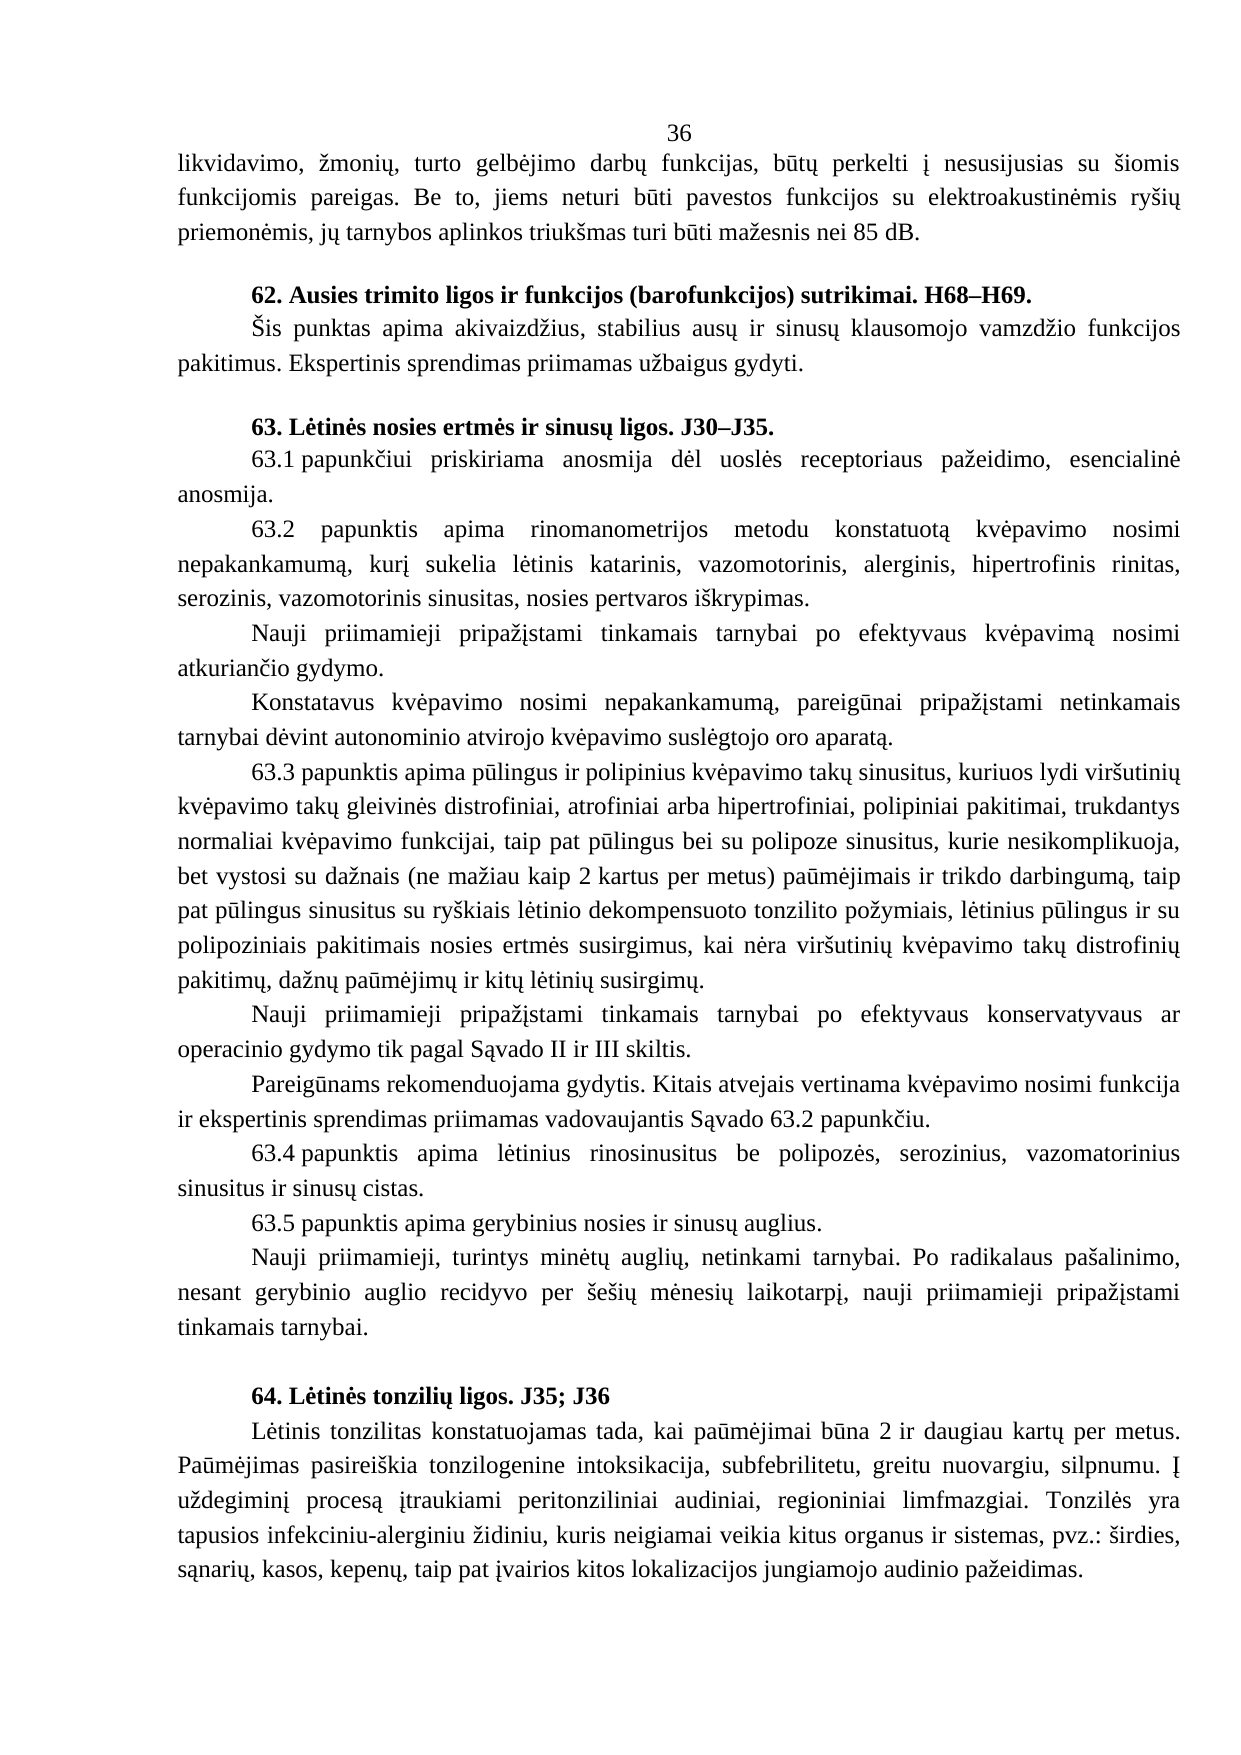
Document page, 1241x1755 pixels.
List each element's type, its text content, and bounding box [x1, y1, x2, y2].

text Nauji priimamieji pripažįstami tinkamais tarnybai po efektyvaus konservatyvaus ar operacinio gydymo tik pagal Sąvado II ir III skiltis. [177, 999, 1181, 1063]
text 62. Ausies trimito ligos ir funkcijos (barofunkcijos) sutrikimai. H68–H69. [177, 280, 1181, 309]
text 63.3 papunktis apima pūlingus ir polipinius kvėpavimo takų sinusitus, kuriuos lydi viršutinių kvėpavimo takų gleivinės distrofiniai, atrofiniai arba hipertrofiniai, polipiniai pakitimai, trukdantys normaliai kvėpavimo funkcijai, taip pat pūlingus bei su polipoze sinusitus, kurie nesikomplikuoja, bet vystosi su dažnais (ne mažiau kaip 2 kartus per metus) paūmėjimais ir trikdo darbingumą, taip pat pūlingus sinusitus su ryškiais lėtinio dekompensuoto tonzilito požymiais, lėtinius pūlingus ir su polipoziniais pakitimais nosies ertmės susirgimus, kai nėra viršutinių kvėpavimo takų distrofinių pakitimų, dažnų paūmėjimų ir kitų lėtinių susirgimų. [177, 757, 1181, 994]
text Šis punktas apima akivaizdžius, stabilius ausų ir sinusų klausomojo vamzdžio funkcijos pakitimus. Ekspertinis sprendimas priimamas užbaigus gydyti. [177, 313, 1181, 377]
text Nauji priimamieji pripažįstami tinkamais tarnybai po efektyvaus kvėpavimą nosimi atkuriančio gydymo. [177, 618, 1181, 681]
text 64. Lėtinės tonzilių ligos. J35; J36 [177, 1381, 1181, 1410]
text 63.2 papunktis apima rinomanometrijos metodu konstatuotą kvėpavimo nosimi nepakankamumą, kurį sukelia lėtinis katarinis, vazomotorinis, alerginis, hipertrofinis rinitas, serozinis, vazomotorinis sinusitas, nosies pertvaros iškrypimas. [177, 514, 1181, 612]
text 63.1 papunkčiui priskiriama anosmija dėl uoslės receptoriaus pažeidimo, esencialinė anosmija. [177, 444, 1181, 508]
text Konstatavus kvėpavimo nosimi nepakankamumą, pareigūnai pripažįstami netinkamais tarnybai dėvint autonominio atvirojo kvėpavimo suslėgtojo oro aparatą. [177, 687, 1181, 751]
text 63.4 papunktis apima lėtinius rinosinusitus be polipozės, serozinius, vazomatorinius sinusitus ir sinusų cistas. [177, 1138, 1181, 1202]
text Lėtinis tonzilitas konstatuojamas tada, kai paūmėjimai būna 2 ir daugiau kartų per metus. Paūmėjimas pasireiškia tonzilogenine intoksikacija, subfebrilitetu, greitu nuovargiu, silpnumu. Į uždegiminį procesą įtraukiami peritonziliniai audiniai, regioniniai limfmazgiai. Tonzilės yra tapusios infekciniu-alerginiu židiniu, kuris neigiamai veikia kitus organus ir sistemas, pvz.: širdies, sąnarių, kasos, kepenų, taip pat įvairios kitos lokalizacijos jungiamojo audinio pažeidimas. [177, 1416, 1181, 1583]
text 63.5 papunktis apima gerybinius nosies ir sinusų auglius. [177, 1208, 1181, 1236]
text 63. Lėtinės nosies ertmės ir sinusų ligos. J30–J35. [177, 412, 1181, 440]
text likvidavimo, žmonių, turto gelbėjimo darbų funkcijas, būtų perkelti į nesusijusias su šiomis funkcijomis pareigas. Be to, jiems neturi būti pavestos funkcijos su elektroakustinėmis ryšių priemonėmis, jų tarnybos aplinkos triukšmas turi būti mažesnis nei 85 dB. [177, 148, 1181, 246]
text Nauji priimamieji, turintys minėtų auglių, netinkami tarnybai. Po radikalaus pašalinimo, nesant gerybinio auglio recidyvo per šešių mėnesių laikotarpį, nauji priimamieji pripažįstami tinkamais tarnybai. [177, 1242, 1181, 1341]
text Pareigūnams rekomenduojama gydytis. Kitais atvejais vertinama kvėpavimo nosimi funkcija ir ekspertinis sprendimas priimamas vadovaujantis Sąvado 63.2 papunkčiu. [177, 1069, 1181, 1132]
